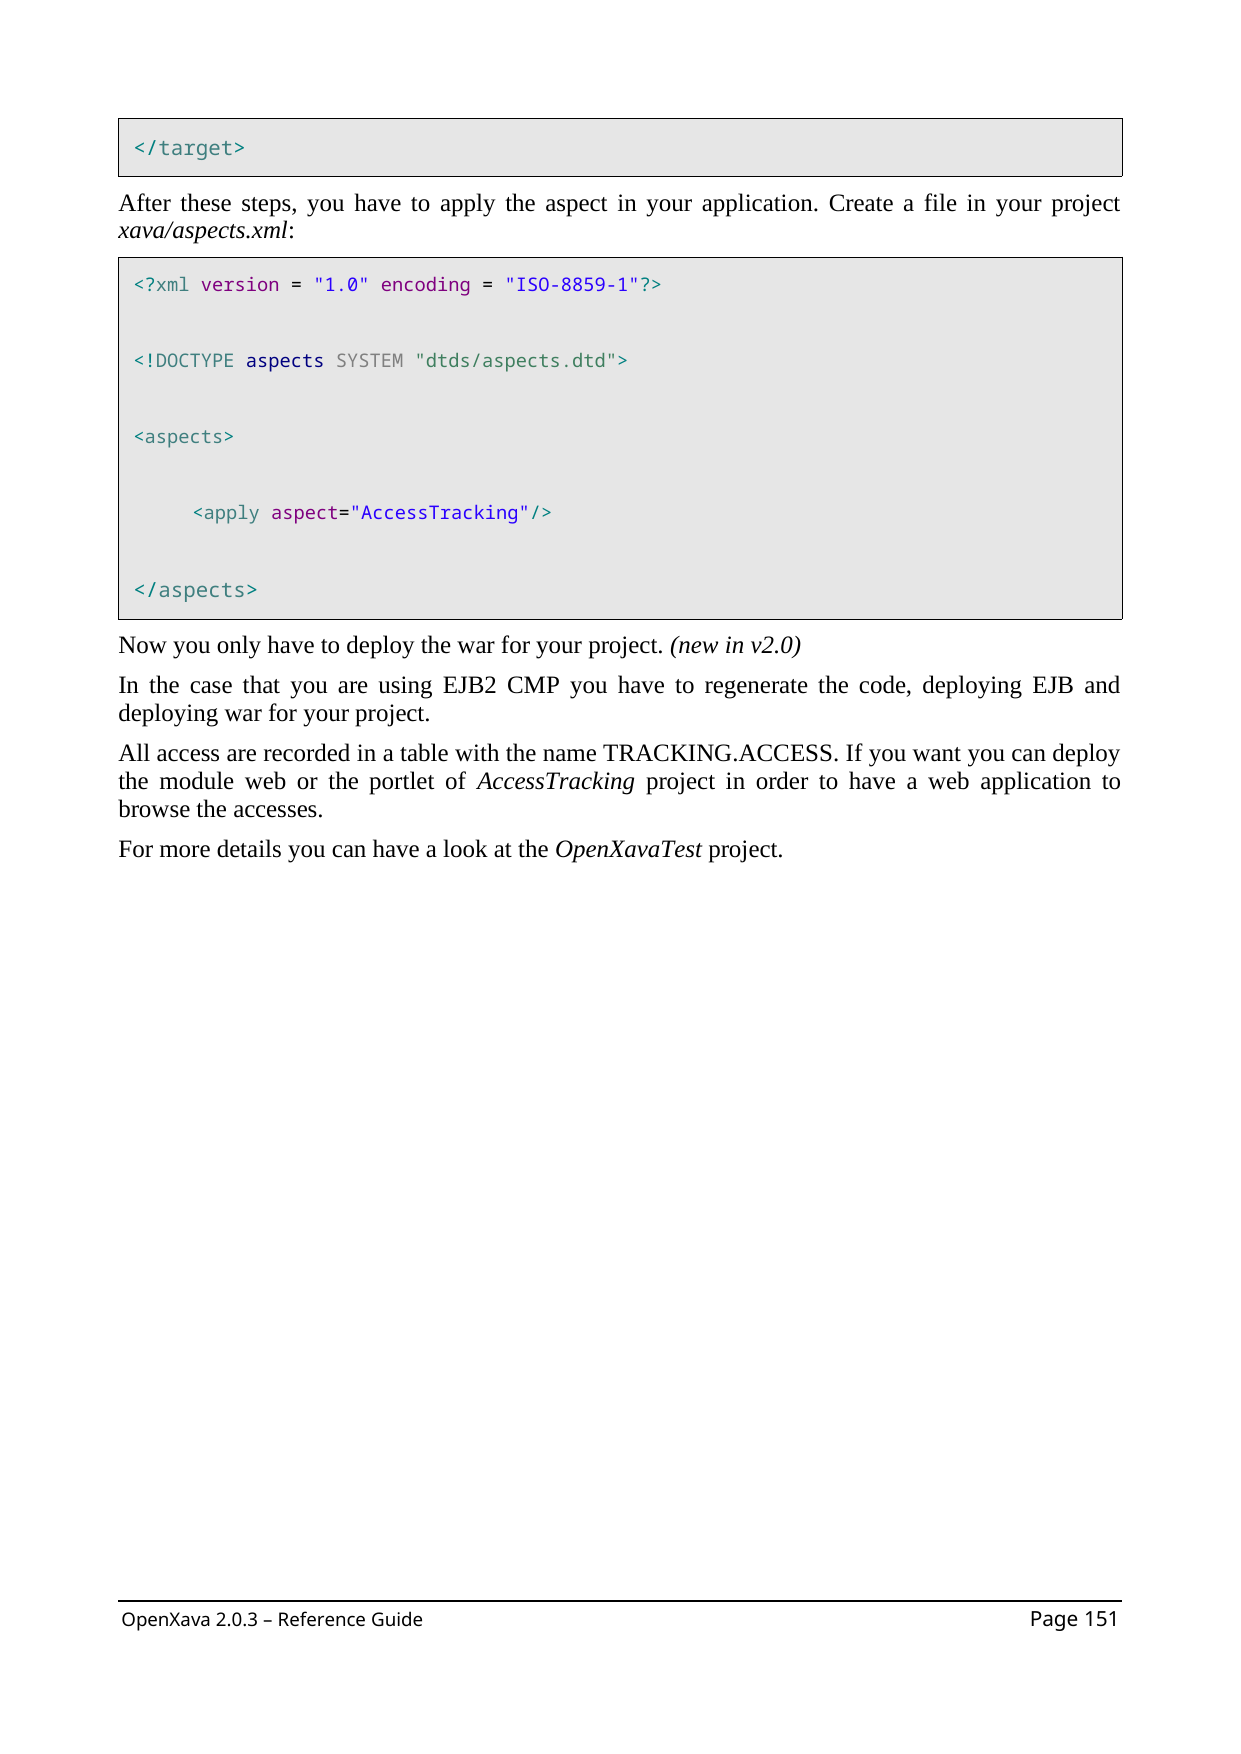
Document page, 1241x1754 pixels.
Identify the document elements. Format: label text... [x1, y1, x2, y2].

text In the case that you are using EJB2 CMP you have to regenerate the code, deploying EJB and deploying war for your project. [118, 671, 1122, 727]
text After these steps, you have to apply the aspect in your application. Create a file in your project xava/aspects.xml: [118, 189, 1122, 244]
text <aspects> [119, 409, 1122, 447]
text <!DOCTYPE aspects SYSTEM "dtds/aspects.dtd"> [119, 333, 1122, 371]
text For more details you can have a look at the OpenXavaTest project. [118, 835, 1122, 863]
text </aspects> [119, 561, 1122, 619]
text All access are recorded in a table with the name TRACKING.ACCESS. If you want you can deploy the module web or the portlet of AccessTracking project in order to have a web application to browse the accesses. [118, 739, 1122, 822]
text Now you only have to deploy the war for your project. (new in v2.0) [118, 631, 1122, 659]
text <apply aspect="AccessTracking"/> [119, 485, 1122, 523]
text </target> [119, 119, 1122, 176]
text <?xml version = "1.0" encoding = "ISO-8859-1"?> [119, 258, 1122, 294]
